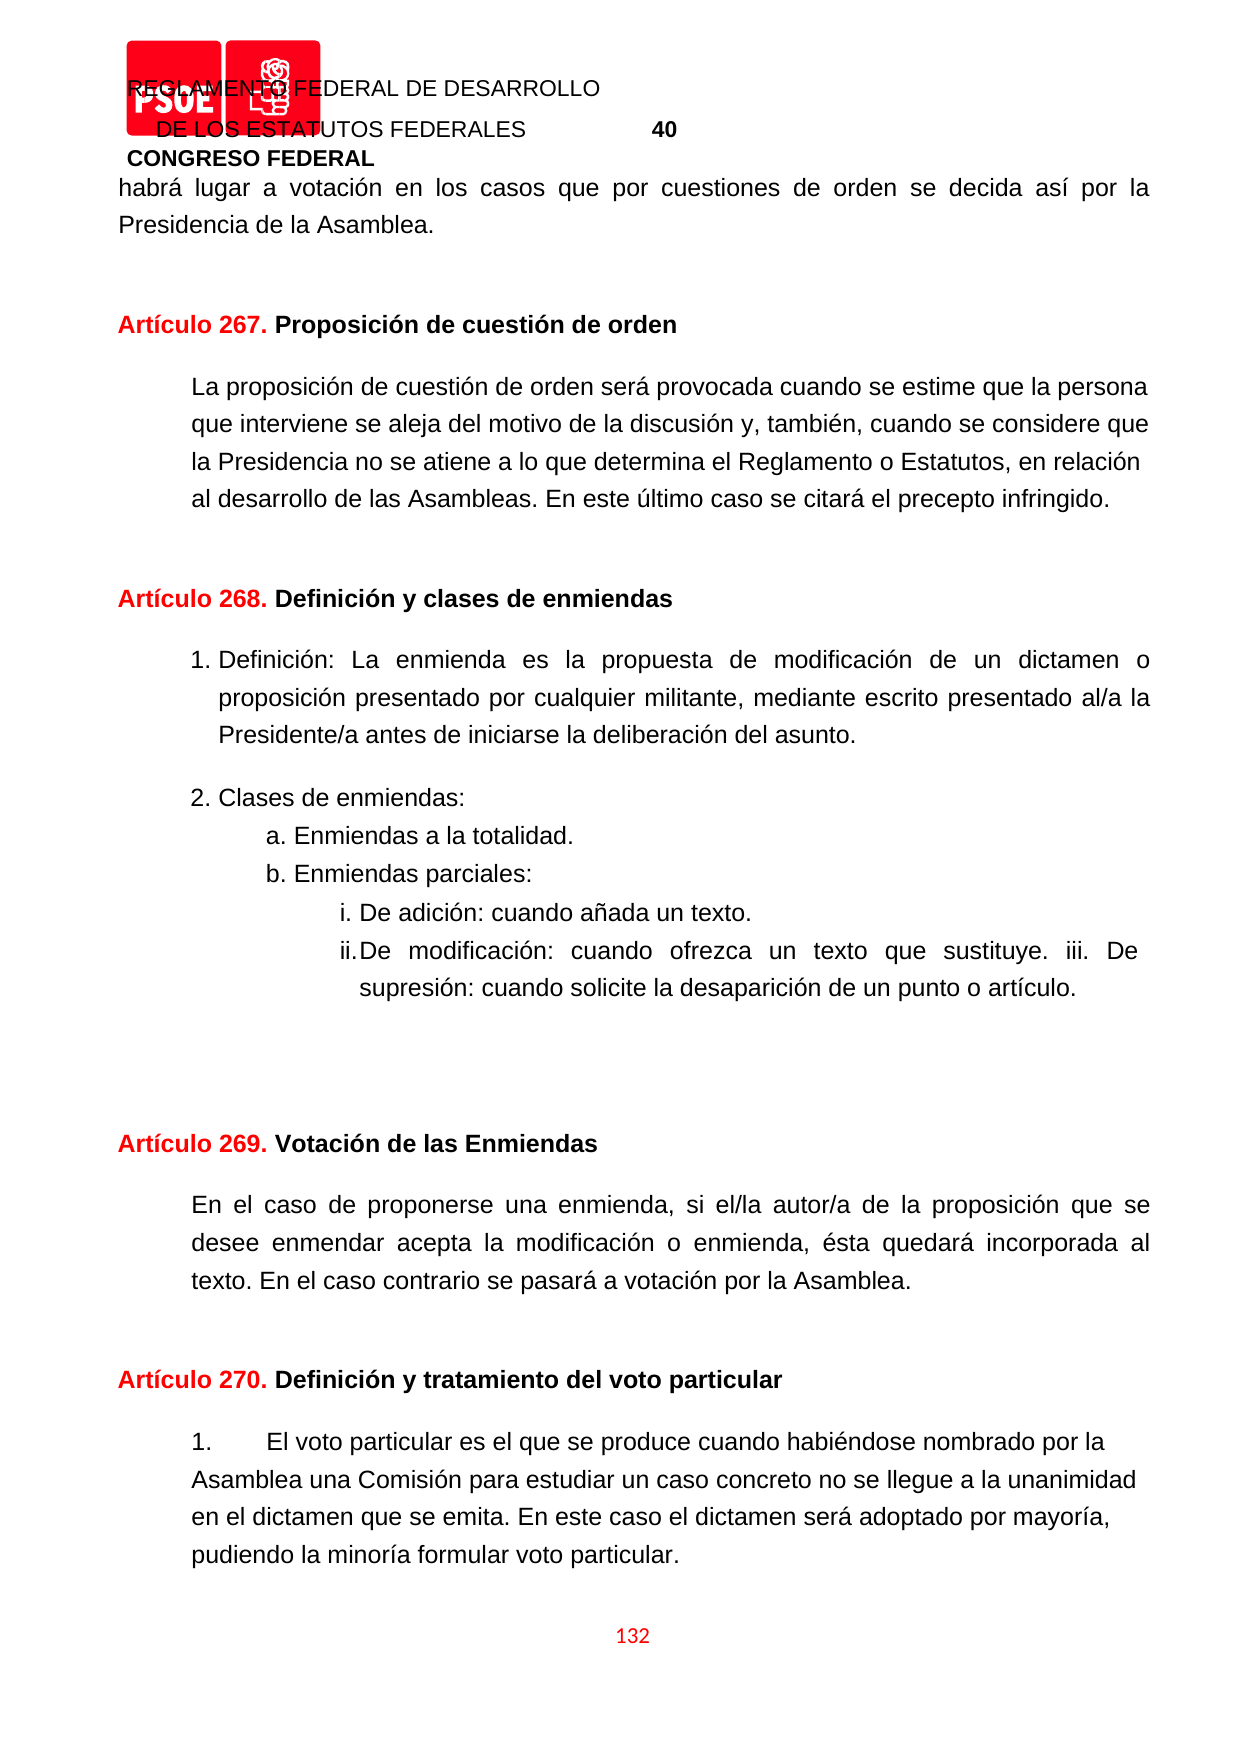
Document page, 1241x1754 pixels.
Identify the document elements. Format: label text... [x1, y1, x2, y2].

text Artículo 267. Proposición de cuestión de orden [117, 310, 1152, 339]
list El voto particular es el que se produce cuando habiéndose nombrado por la Asamblea una Comisión para estudiar un caso concreto no se llegue a la unanimidad en el dictamen que se emita. En este caso el dictamen será adoptado por mayoría, pudiendo la minoría formular voto particular. [191, 1427, 1152, 1568]
list Definición: La enmienda es la propuesta de modificación de un dictamen o proposición presentado por cualquier militante, mediante escrito presentado al/a la Presidente/a antes de iniciarse la deliberación del asunto. [190, 645, 1152, 749]
list Enmiendas parciales: [266, 859, 1152, 888]
text Artículo 268. Definición y clases de enmiendas [117, 583, 1152, 612]
list De adición: cuando añada un texto. [339, 897, 1140, 926]
text En el caso de proponerse una enmienda, si el/la autor/a de la proposición que se desee enmendar acepta la modificación o enmienda, ésta quedará incorporada al texto. En el caso contrario se pasará a votación por la Asamblea. [191, 1190, 1152, 1294]
list De modificación: cuando ofrezca un texto que sustituye. iii. De supresión: cuando solicite la desaparición de un punto o artículo. [339, 936, 1140, 1002]
text Artículo 270. Definición y tratamiento del voto particular [117, 1365, 1152, 1394]
list habrá lugar a votación en los casos que por cuestiones de orden se decida así por la Presidencia de la Asamblea. [118, 173, 1152, 239]
list Clases de enmiendas: [190, 783, 1152, 812]
list Enmiendas a la totalidad. [266, 821, 1152, 850]
text La proposición de cuestión de orden será provocada cuando se estime que la persona que interviene se aleja del motivo de la discusión y, también, cuando se considere que la Presidencia no se atiene a lo que determina el Reglamento o Estatutos, en relación al desarrollo de las Asambleas. En este último caso se citará el precepto infringido. [191, 372, 1152, 513]
text Artículo 269. Votación de las Enmiendas [117, 1129, 1152, 1157]
